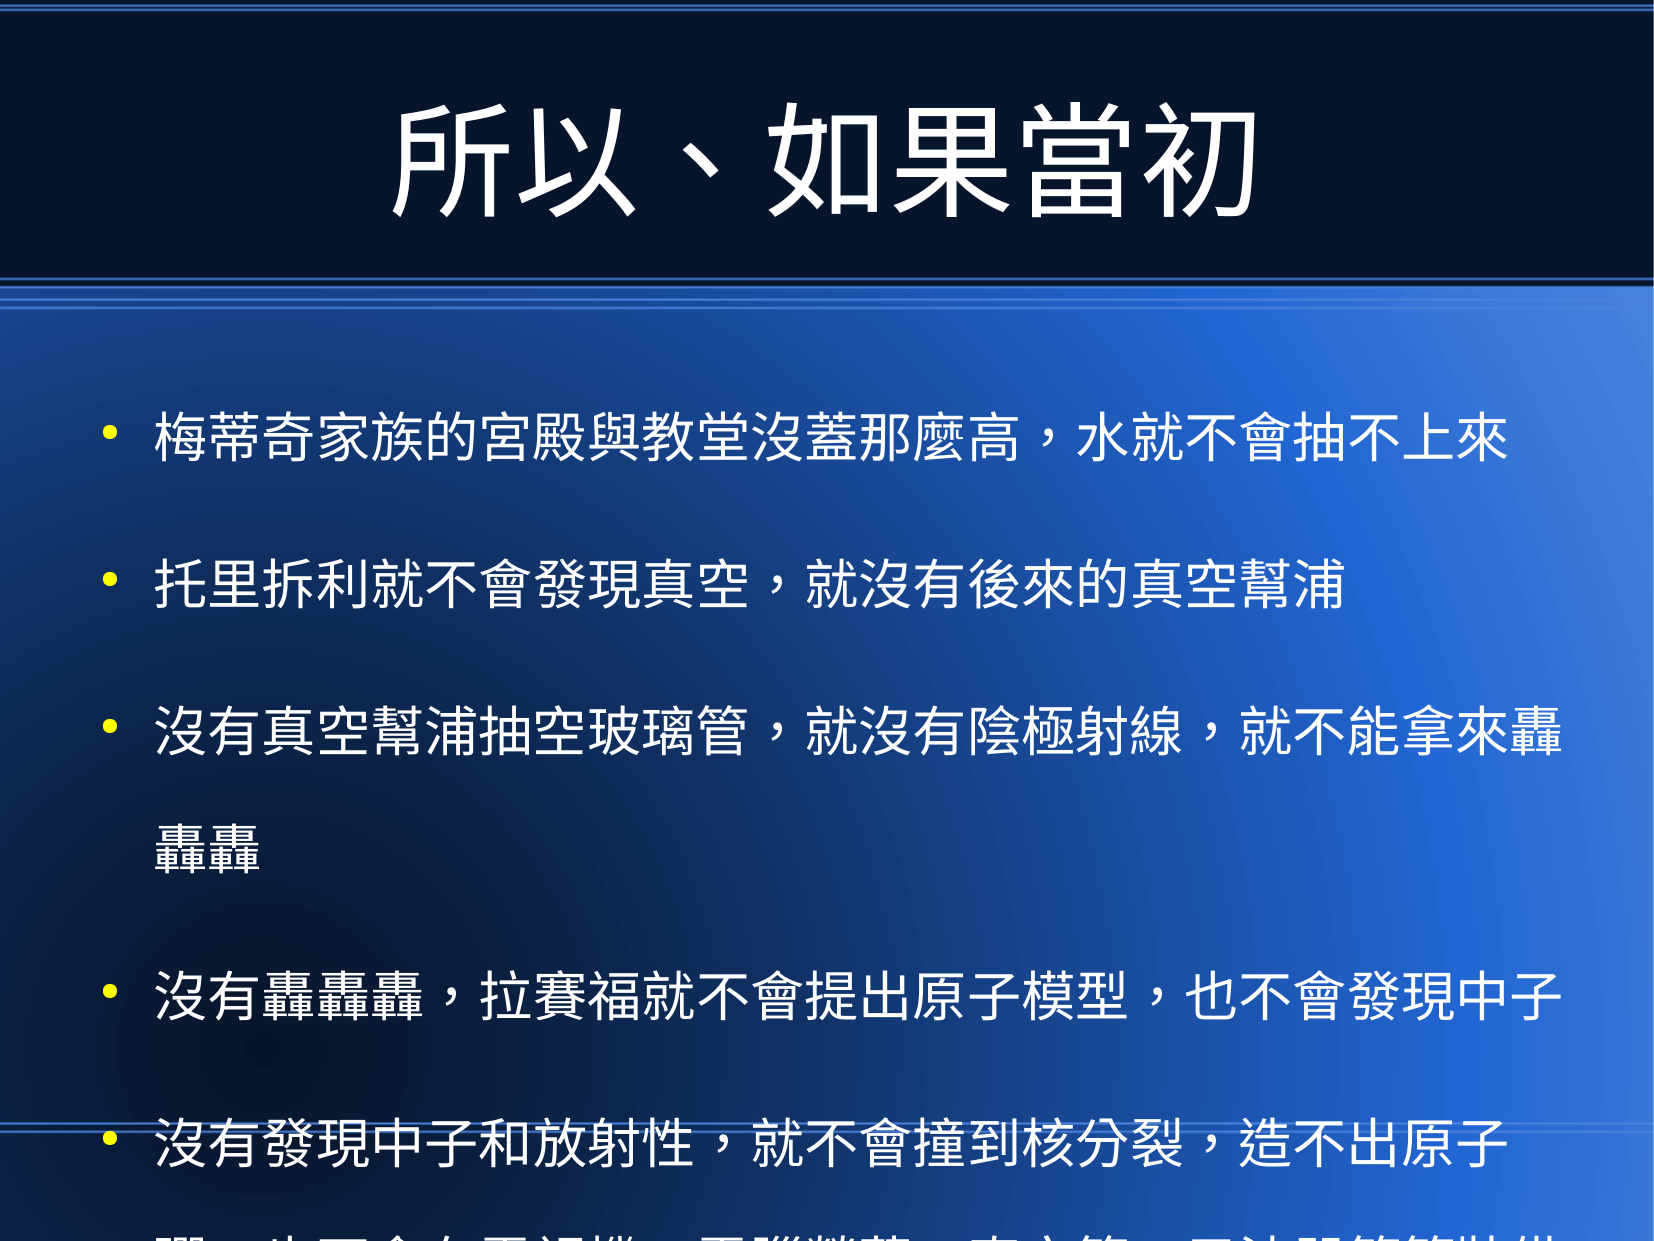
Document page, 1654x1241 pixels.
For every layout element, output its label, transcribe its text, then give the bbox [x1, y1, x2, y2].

list 梅蒂奇家族的宮殿與教堂沒蓋那麼高，水就不會抽不上來 托里拆利就不會發現真空，就沒有後來的真空幫浦 沒有真空幫浦抽空玻璃管，就沒有陰極射線，就不能拿來轟轟轟 沒有轟轟轟，拉賽福就不會提出原子模型，也不會發現中子 沒有發現中子和放射性，就不會撞到核分裂，造不出原子彈，也不會有電視機、電腦螢幕、真空管、示波器等等裝備 [82, 355, 1571, 1241]
picture [0, 0, 1654, 1241]
title 所以、如果當初 [82, 49, 1571, 257]
